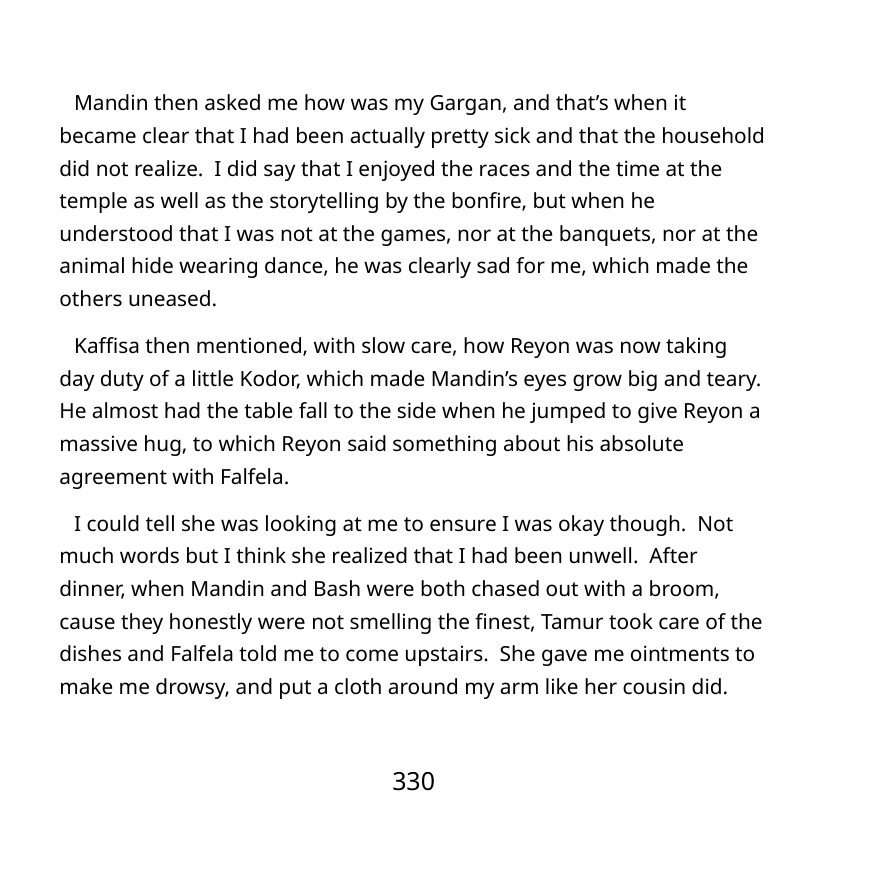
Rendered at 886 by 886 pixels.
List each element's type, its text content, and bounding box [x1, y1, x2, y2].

text Mandin then asked me how was my Gargan, and that’s when it became clear that I had been actually pretty sick and that the household did not realize. I did say that I enjoyed the races and the time at the temple as well as the storytelling by the bonfire, but when he understood that I was not at the games, nor at the banquets, nor at the animal hide wearing dance, he was clearly sad for me, which made the others uneased. [59, 88, 768, 313]
text I could tell she was looking at me to ensure I was okay though. Not much words but I think she realized that I had been unwell. After dinner, when Mandin and Bash were both chased out with a broom, cause they honestly were not smelling the finest, Tamur took care of the dishes and Falfela told me to come upstairs. She gave me ointments to make me drowsy, and put a cloth around my arm like her cousin did. [59, 509, 768, 700]
text Kaffisa then mentioned, with slow care, how Reyon was now taking day duty of a little Kodor, which made Mandin’s eyes grow big and teary. He almost had the table fall to the side when he jumped to give Reyon a massive hug, to which Reyon said something about his absolute agreement with Falfela. [59, 331, 768, 490]
